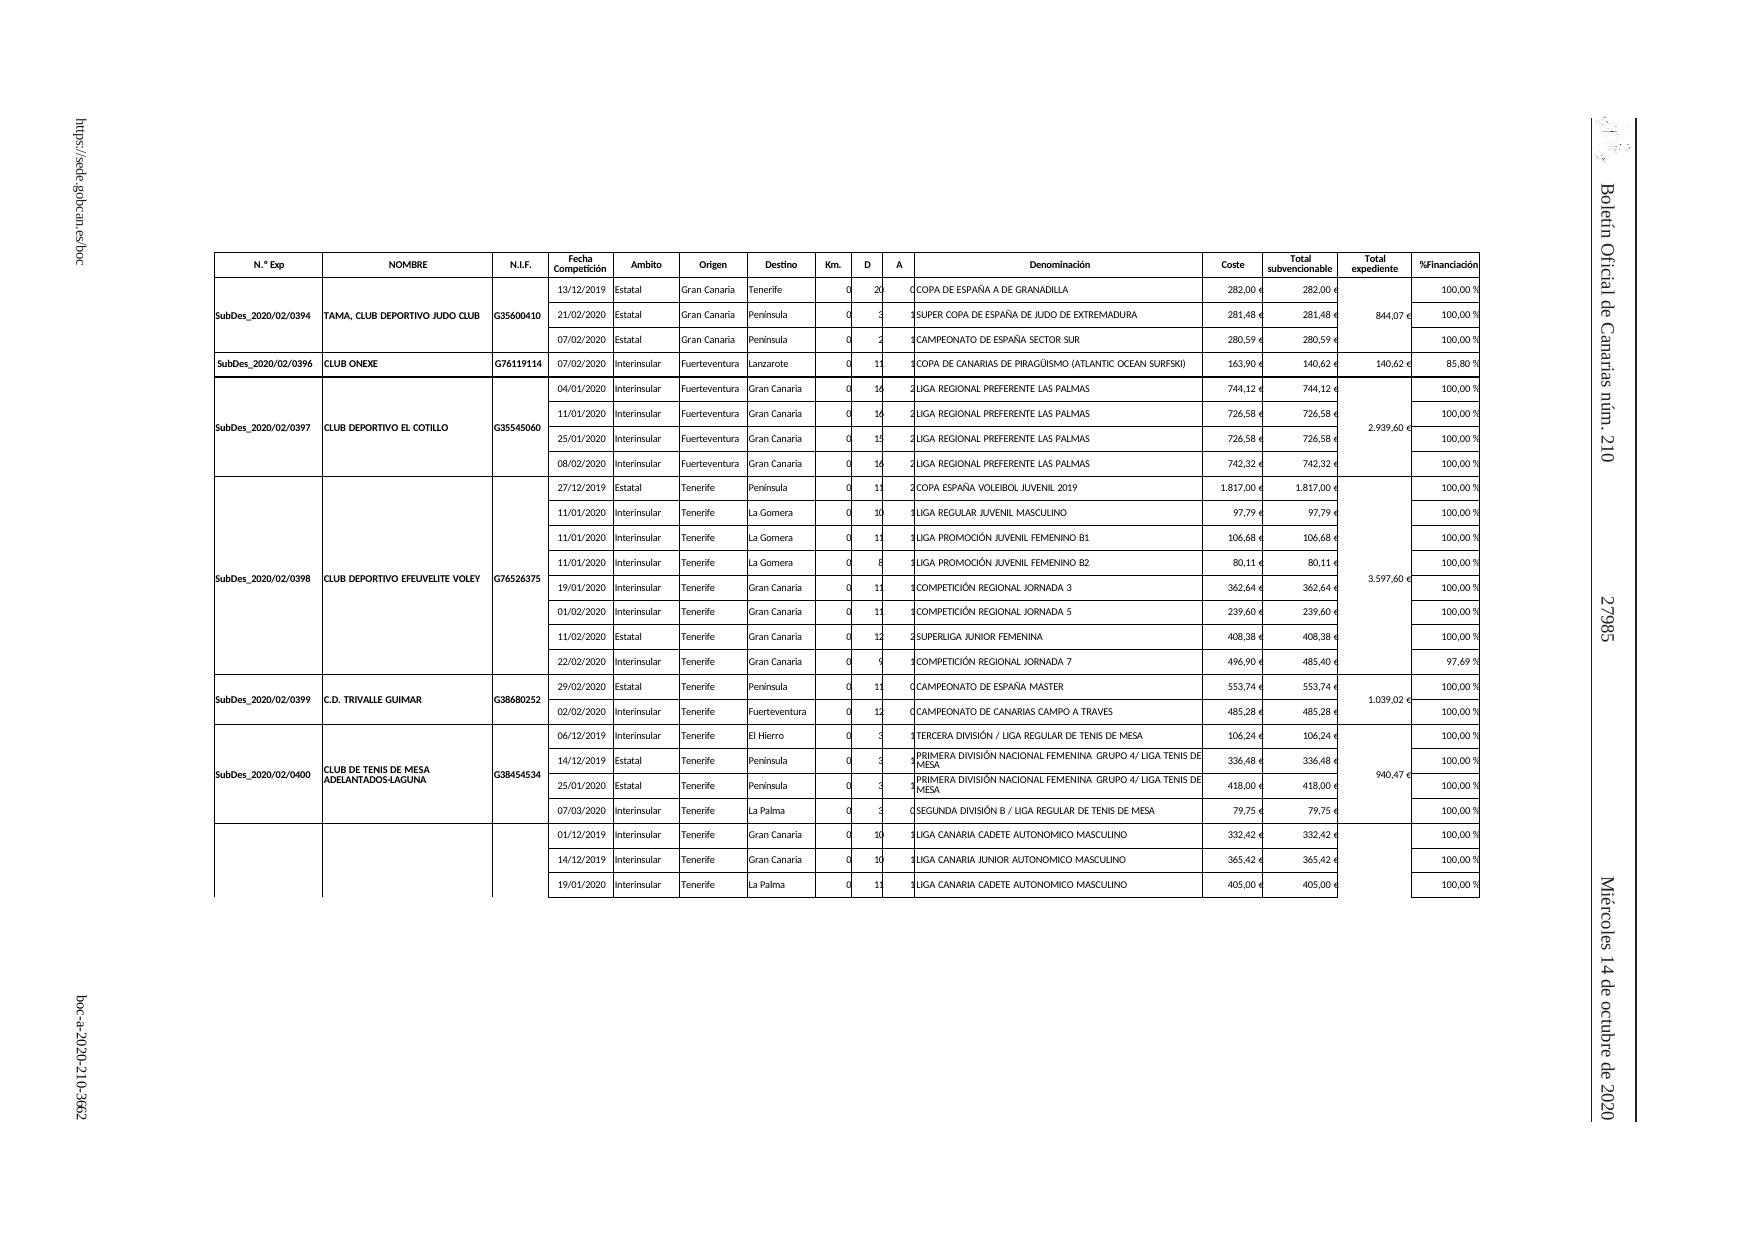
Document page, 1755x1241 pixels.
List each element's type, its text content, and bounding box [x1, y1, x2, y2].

table_cell 0 [883, 675, 914, 699]
table_cell 08/02/2020 [549, 452, 613, 476]
table_header Ambito [614, 253, 679, 277]
table_cell 106,68 € [1263, 526, 1337, 550]
table_cell 20 [852, 278, 882, 302]
table_cell 12 [852, 625, 882, 649]
table_cell CLUB DEPORTIVO EFEUVELITE VOLEY [323, 477, 492, 674]
table_header A [883, 253, 914, 277]
table_cell 553,74 € [1263, 675, 1337, 699]
table_cell 100,00 % [1412, 675, 1479, 699]
table_cell Gran Canaria [748, 601, 815, 624]
table_cell 2 [883, 625, 914, 649]
table_cell 485,28 € [1263, 700, 1337, 723]
table_cell 332,42 € [1263, 824, 1337, 847]
table_cell 281,48 € [1203, 303, 1262, 327]
table_cell [1338, 824, 1411, 897]
table_cell Estatal [614, 625, 679, 649]
table_cell 1 [883, 501, 914, 525]
table_cell 07/03/2020 [549, 799, 613, 823]
table_cell 1 [883, 303, 914, 327]
table_cell 0 [816, 427, 851, 451]
table_cell 79,75 € [1203, 799, 1262, 823]
table_cell [323, 824, 492, 897]
table_cell 163,90 € [1203, 353, 1262, 376]
table_cell 11 [852, 477, 882, 500]
table_cell 8 [852, 551, 882, 575]
table_cell 100,00 % [1412, 873, 1479, 897]
table_cell LIGA CANARIA CADETE AUTONOMICO MASCULINO [915, 824, 1202, 847]
table_header Coste [1203, 253, 1262, 277]
table_cell 12 [852, 700, 882, 723]
table_cell 0 [816, 278, 851, 302]
table_cell Península [748, 749, 815, 773]
table_cell LIGA CANARIA CADETE AUTONOMICO MASCULINO [915, 873, 1202, 897]
table_cell 100,00 % [1412, 824, 1479, 847]
table_cell Estatal [614, 328, 679, 352]
table_cell 100,00 % [1412, 576, 1479, 599]
table_cell 100,00 % [1412, 849, 1479, 872]
table_cell Gran Canaria [748, 625, 815, 649]
table_cell Gran Canaria [748, 849, 815, 872]
table_cell 106,24 € [1203, 725, 1262, 748]
table_cell CAMPEONATO DE ESPAÑA SECTOR SUR [915, 328, 1202, 352]
table_cell LIGA REGIONAL PREFERENTE LAS PALMAS [915, 378, 1202, 401]
table_cell Interinsular [614, 452, 679, 476]
table_cell 140,62 € [1338, 353, 1411, 376]
table_cell 0 [816, 824, 851, 847]
table_cell 100,00 % [1412, 551, 1479, 575]
table_cell LIGA CANARIA JUNIOR AUTONOMICO MASCULINO [915, 849, 1202, 872]
table_cell Interinsular [614, 725, 679, 748]
table_cell Tenerife [680, 749, 747, 773]
table_cell 0 [816, 378, 851, 401]
table_cell 336,48 € [1263, 749, 1337, 773]
table_cell 10 [852, 849, 882, 872]
table_cell 100,00 % [1412, 774, 1479, 798]
table_cell Fuerteventura [680, 353, 747, 376]
table_cell Interinsular [614, 601, 679, 624]
table_cell 0 [816, 601, 851, 624]
table_cell Tenerife [680, 774, 747, 798]
table_cell G76119114 [493, 353, 548, 376]
table_cell G38454534 [493, 725, 548, 823]
table_cell 1 [883, 328, 914, 352]
table_cell 0 [816, 501, 851, 525]
table_cell 0 [816, 328, 851, 352]
table_cell 1 [883, 551, 914, 575]
table_cell 01/02/2020 [549, 601, 613, 624]
table_cell LIGA REGULAR JUVENIL MASCULINO [915, 501, 1202, 525]
table_cell 80,11 € [1263, 551, 1337, 575]
table_cell Tenerife [748, 278, 815, 302]
table_cell [215, 824, 322, 897]
table_cell Estatal [614, 774, 679, 798]
table_header Denominación [915, 253, 1202, 277]
table_cell 100,00 % [1412, 725, 1479, 748]
table_cell Península [748, 477, 815, 500]
table_cell 11 [852, 353, 882, 376]
table_cell 2 [883, 477, 914, 500]
table_cell 2 [883, 452, 914, 476]
table_cell COMPETICIÓN REGIONAL JORNADA 3 [915, 576, 1202, 599]
table_cell 1 [883, 749, 914, 773]
table_cell 365,42 € [1203, 849, 1262, 872]
table_cell 0 [883, 799, 914, 823]
table_cell 3 [852, 799, 882, 823]
table_cell 07/02/2020 [549, 353, 613, 376]
table_cell 280,59 € [1263, 328, 1337, 352]
table_cell 100,00 % [1412, 501, 1479, 525]
table_cell 10 [852, 824, 882, 847]
table_cell 742,32 € [1203, 452, 1262, 476]
table_cell 100,00 % [1412, 378, 1479, 401]
table_cell Gran Canaria [748, 650, 815, 674]
table_cell 3 [852, 725, 882, 748]
table_cell 04/01/2020 [549, 378, 613, 401]
table_cell 100,00 % [1412, 303, 1479, 327]
table_cell Interinsular [614, 700, 679, 723]
table_cell 742,32 € [1263, 452, 1337, 476]
table_cell Estatal [614, 303, 679, 327]
text https://sede.gobcan.es/boc [73, 118, 90, 273]
table_header D [852, 253, 882, 277]
table_cell 11/01/2020 [549, 501, 613, 525]
table_cell 744,12 € [1203, 378, 1262, 401]
table_cell 0 [816, 873, 851, 897]
table_cell 405,00 € [1203, 873, 1262, 897]
table_cell 0 [816, 725, 851, 748]
table_cell Interinsular [614, 551, 679, 575]
table_cell Interinsular [614, 378, 679, 401]
table_cell Interinsular [614, 849, 679, 872]
table_cell 0 [883, 278, 914, 302]
table_cell Gran Canaria [748, 427, 815, 451]
table_cell 13/12/2019 [549, 278, 613, 302]
table_cell 97,69 % [1412, 650, 1479, 674]
table_cell Gran Canaria [680, 328, 747, 352]
table_cell G76526375 [493, 477, 548, 674]
table_cell 16 [852, 452, 882, 476]
table_cell 25/01/2020 [549, 427, 613, 451]
table_cell 496,90 € [1203, 650, 1262, 674]
table_cell 1 [883, 601, 914, 624]
table_cell La Gomera [748, 501, 815, 525]
table_cell 1 [883, 353, 914, 376]
table_cell 0 [883, 700, 914, 723]
table_cell Interinsular [614, 650, 679, 674]
table_header Total expediente [1338, 253, 1411, 277]
table_cell 19/01/2020 [549, 873, 613, 897]
table_cell 1 [883, 824, 914, 847]
table_cell 418,00 € [1263, 774, 1337, 798]
table_cell 553,74 € [1203, 675, 1262, 699]
table_cell 418,00 € [1203, 774, 1262, 798]
table_cell 100,00 % [1412, 328, 1479, 352]
table_cell 1 [883, 873, 914, 897]
table_cell G38680252 [493, 675, 548, 723]
table_cell 100,00 % [1412, 526, 1479, 550]
table_cell Interinsular [614, 873, 679, 897]
table_cell 11/01/2020 [549, 551, 613, 575]
table_cell SubDes_2020/02/0397 [215, 378, 322, 476]
table_cell 0 [816, 477, 851, 500]
table_cell Gran Canaria [748, 402, 815, 426]
table_cell 1 [883, 725, 914, 748]
table_cell 726,58 € [1203, 427, 1262, 451]
table_cell Tenerife [680, 675, 747, 699]
table_cell Gran Canaria [748, 378, 815, 401]
table_cell 1 [883, 650, 914, 674]
table_cell 485,28 € [1203, 700, 1262, 723]
table_cell LIGA REGIONAL PREFERENTE LAS PALMAS [915, 452, 1202, 476]
table_header Km. [816, 253, 851, 277]
table_cell SUPER COPA DE ESPAÑA DE JUDO DE EXTREMADURA [915, 303, 1202, 327]
table_cell 1.039,02 € [1338, 675, 1411, 723]
table_header NOMBRE [323, 253, 492, 277]
table_cell 726,58 € [1203, 402, 1262, 426]
table_cell 0 [816, 675, 851, 699]
table_cell 1 [883, 526, 914, 550]
table_cell 140,62 € [1263, 353, 1337, 376]
text 27985 [1598, 597, 1618, 646]
table_cell 100,00 % [1412, 625, 1479, 649]
table_cell Tenerife [680, 526, 747, 550]
table_cell 2 [883, 378, 914, 401]
table_cell 3.597,60 € [1338, 477, 1411, 674]
table_cell 0 [816, 576, 851, 599]
table_cell LIGA REGIONAL PREFERENTE LAS PALMAS [915, 427, 1202, 451]
table_cell 100,00 % [1412, 601, 1479, 624]
table_cell COPA DE CANARIAS DE PIRAGÜISMO (ATLANTIC OCEAN SURFSKI) [915, 353, 1202, 376]
table_cell La Gomera [748, 551, 815, 575]
table_cell Fuerteventura [680, 402, 747, 426]
table_cell Interinsular [614, 799, 679, 823]
table_cell 0 [816, 353, 851, 376]
table_cell Tenerife [680, 700, 747, 723]
table_cell TAMA, CLUB DEPORTIVO JUDO CLUB [323, 278, 492, 352]
table_cell 2 [883, 427, 914, 451]
table_cell 10 [852, 501, 882, 525]
table_header Total subvencionable [1263, 253, 1337, 277]
table_cell 1.817,00 € [1203, 477, 1262, 500]
table_cell 0 [816, 799, 851, 823]
table_cell 282,00 € [1263, 278, 1337, 302]
table_cell 726,58 € [1263, 402, 1337, 426]
table_cell Gran Canaria [748, 824, 815, 847]
table_cell 11 [852, 873, 882, 897]
table_cell 100,00 % [1412, 427, 1479, 451]
table_header %Financiación [1412, 253, 1479, 277]
table_cell 744,12 € [1263, 378, 1337, 401]
table_cell 29/02/2020 [549, 675, 613, 699]
table_cell 01/12/2019 [549, 824, 613, 847]
table_cell Interinsular [614, 427, 679, 451]
table_cell C.D. TRIVALLE GUIMAR [323, 675, 492, 723]
table_cell 25/01/2020 [549, 774, 613, 798]
table_cell 22/02/2020 [549, 650, 613, 674]
table_cell Península [748, 328, 815, 352]
table_cell Lanzarote [748, 353, 815, 376]
table_cell Tenerife [680, 477, 747, 500]
table_cell 27/12/2019 [549, 477, 613, 500]
table_cell 336,48 € [1203, 749, 1262, 773]
table_cell 85,80 % [1412, 353, 1479, 376]
table_cell 1 [883, 849, 914, 872]
table_cell 3 [852, 303, 882, 327]
table_cell 100,00 % [1412, 700, 1479, 723]
table_cell 21/02/2020 [549, 303, 613, 327]
table_cell 940,47 € [1338, 725, 1411, 823]
table_cell 408,38 € [1263, 625, 1337, 649]
table_cell Gran Canaria [680, 303, 747, 327]
table_cell 11 [852, 675, 882, 699]
table_cell El Hierro [748, 725, 815, 748]
table_cell SubDes_2020/02/0396 [215, 353, 322, 376]
table_cell 485,40 € [1263, 650, 1337, 674]
table_cell SUPERLIGA JUNIOR FEMENINA [915, 625, 1202, 649]
table_cell 0 [816, 749, 851, 773]
table_cell 80,11 € [1203, 551, 1262, 575]
table_cell Tenerife [680, 799, 747, 823]
table_cell Tenerife [680, 501, 747, 525]
table_cell 2 [883, 402, 914, 426]
table_cell 3 [852, 749, 882, 773]
table_cell Estatal [614, 675, 679, 699]
table_header Origen [680, 253, 747, 277]
table_cell 0 [816, 774, 851, 798]
table_cell 14/12/2019 [549, 849, 613, 872]
table_cell 11/01/2020 [549, 526, 613, 550]
table_cell 19/01/2020 [549, 576, 613, 599]
table_cell 11 [852, 526, 882, 550]
table_cell Tenerife [680, 601, 747, 624]
table_cell 11 [852, 601, 882, 624]
table_cell La Gomera [748, 526, 815, 550]
table_cell 844,07 € [1338, 278, 1411, 352]
table_cell Interinsular [614, 353, 679, 376]
table_cell 1 [883, 774, 914, 798]
table_cell 362,64 € [1263, 576, 1337, 599]
table_cell [493, 824, 548, 897]
table_cell 0 [816, 849, 851, 872]
table_header Destino [748, 253, 815, 277]
table_cell Tenerife [680, 650, 747, 674]
table_cell COMPETICIÓN REGIONAL JORNADA 7 [915, 650, 1202, 674]
table_cell CLUB DEPORTIVO EL COTILLO [323, 378, 492, 476]
table_cell Gran Canaria [748, 452, 815, 476]
table_cell SubDes_2020/02/0394 [215, 278, 322, 352]
table_cell CAMPEONATO DE CANARIAS CAMPO A TRAVES [915, 700, 1202, 723]
table_cell SubDes_2020/02/0398 [215, 477, 322, 674]
table_cell Fuerteventura [680, 378, 747, 401]
table_cell SubDes_2020/02/0399 [215, 675, 322, 723]
table_cell 11/02/2020 [549, 625, 613, 649]
table_cell PRIMERA DIVISIÓN NACIONAL FEMENINA GRUPO 4/ LIGA TENIS DE MESA [915, 774, 1202, 798]
table_cell COMPETICIÓN REGIONAL JORNADA 5 [915, 601, 1202, 624]
table_cell CAMPEONATO DE ESPAÑA MASTER [915, 675, 1202, 699]
table_cell 9 [852, 650, 882, 674]
table_cell CLUB DE TENIS DE MESA ADELANTADOS-LAGUNA [323, 725, 492, 823]
table_cell LIGA PROMOCIÓN JUVENIL FEMENINO B2 [915, 551, 1202, 575]
table_cell 0 [816, 551, 851, 575]
table_cell Estatal [614, 477, 679, 500]
table_cell 100,00 % [1412, 402, 1479, 426]
table_cell 0 [816, 526, 851, 550]
table_cell Fuerteventura [748, 700, 815, 723]
table_cell 362,64 € [1203, 576, 1262, 599]
table_cell 2.939,60 € [1338, 378, 1411, 476]
table_cell 281,48 € [1263, 303, 1337, 327]
table_cell Fuerteventura [680, 452, 747, 476]
table_cell 0 [816, 650, 851, 674]
table_cell 282,00 € [1203, 278, 1262, 302]
table_cell 100,00 % [1412, 749, 1479, 773]
table_cell 0 [816, 402, 851, 426]
table_cell 408,38 € [1203, 625, 1262, 649]
table_cell La Palma [748, 799, 815, 823]
table_header N.I.F. [493, 253, 548, 277]
table_cell 97,79 € [1203, 501, 1262, 525]
table_cell 1 [883, 576, 914, 599]
table_cell 332,42 € [1203, 824, 1262, 847]
table_cell Fuerteventura [680, 427, 747, 451]
table_cell 11 [852, 576, 882, 599]
table_cell Interinsular [614, 402, 679, 426]
table_cell CLUB ONEXE [323, 353, 492, 376]
table_cell Península [748, 303, 815, 327]
text Miércoles 14 de octubre de 2020 [1598, 876, 1618, 1124]
table_header Fecha Competición [549, 253, 613, 277]
table_cell 106,68 € [1203, 526, 1262, 550]
table_cell La Palma [748, 873, 815, 897]
table_header N.º Exp [215, 253, 322, 277]
table_cell 1.817,00 € [1263, 477, 1337, 500]
table_cell 06/12/2019 [549, 725, 613, 748]
table_cell Interinsular [614, 824, 679, 847]
table_cell 100,00 % [1412, 452, 1479, 476]
table_cell 15 [852, 427, 882, 451]
table_cell 239,60 € [1263, 601, 1337, 624]
table_cell 0 [816, 303, 851, 327]
table_cell 100,00 % [1412, 278, 1479, 302]
table_cell COPA DE ESPAÑA A DE GRANADILLA [915, 278, 1202, 302]
table_cell Tenerife [680, 625, 747, 649]
table_cell Estatal [614, 749, 679, 773]
table_cell 97,79 € [1263, 501, 1337, 525]
table_cell 02/02/2020 [549, 700, 613, 723]
table_cell 16 [852, 402, 882, 426]
table_cell Tenerife [680, 873, 747, 897]
table_cell 0 [816, 700, 851, 723]
table_cell 0 [816, 625, 851, 649]
table_cell Península [748, 774, 815, 798]
table_cell 16 [852, 378, 882, 401]
table_cell 3 [852, 774, 882, 798]
table_cell 79,75 € [1263, 799, 1337, 823]
table_cell 0 [816, 452, 851, 476]
table_cell 365,42 € [1263, 849, 1337, 872]
table_cell Gran Canaria [748, 576, 815, 599]
table_cell Interinsular [614, 576, 679, 599]
text boc-a-2020-210-3662 [74, 995, 91, 1124]
table_cell COPA ESPAÑA VOLEIBOL JUVENIL 2019 [915, 477, 1202, 500]
table_cell Tenerife [680, 849, 747, 872]
table_cell TERCERA DIVISIÓN / LIGA REGULAR DE TENIS DE MESA [915, 725, 1202, 748]
table_cell Tenerife [680, 725, 747, 748]
table_cell LIGA PROMOCIÓN JUVENIL FEMENINO B1 [915, 526, 1202, 550]
table_cell Interinsular [614, 526, 679, 550]
table_cell 405,00 € [1263, 873, 1337, 897]
table_cell SubDes_2020/02/0400 [215, 725, 322, 823]
table_cell SEGUNDA DIVISIÓN B / LIGA REGULAR DE TENIS DE MESA [915, 799, 1202, 823]
table_cell Tenerife [680, 576, 747, 599]
table_cell Península [748, 675, 815, 699]
table_cell 106,24 € [1263, 725, 1337, 748]
table_cell G35545060 [493, 378, 548, 476]
table_cell Estatal [614, 278, 679, 302]
table_cell 726,58 € [1263, 427, 1337, 451]
table_cell Gran Canaria [680, 278, 747, 302]
table_cell Interinsular [614, 501, 679, 525]
table_cell 280,59 € [1203, 328, 1262, 352]
table_cell 100,00 % [1412, 477, 1479, 500]
table_cell PRIMERA DIVISIÓN NACIONAL FEMENINA GRUPO 4/ LIGA TENIS DE MESA [915, 749, 1202, 773]
table_cell G35600410 [493, 278, 548, 352]
text Boletín Oficial de Canarias núm. 210 [1598, 183, 1618, 464]
table_cell 11/01/2020 [549, 402, 613, 426]
table_cell 100,00 % [1412, 799, 1479, 823]
table_cell 14/12/2019 [549, 749, 613, 773]
table_cell Tenerife [680, 824, 747, 847]
table_cell 07/02/2020 [549, 328, 613, 352]
table_cell Tenerife [680, 551, 747, 575]
table_cell LIGA REGIONAL PREFERENTE LAS PALMAS [915, 402, 1202, 426]
table_cell 239,60 € [1203, 601, 1262, 624]
table_cell 2 [852, 328, 882, 352]
